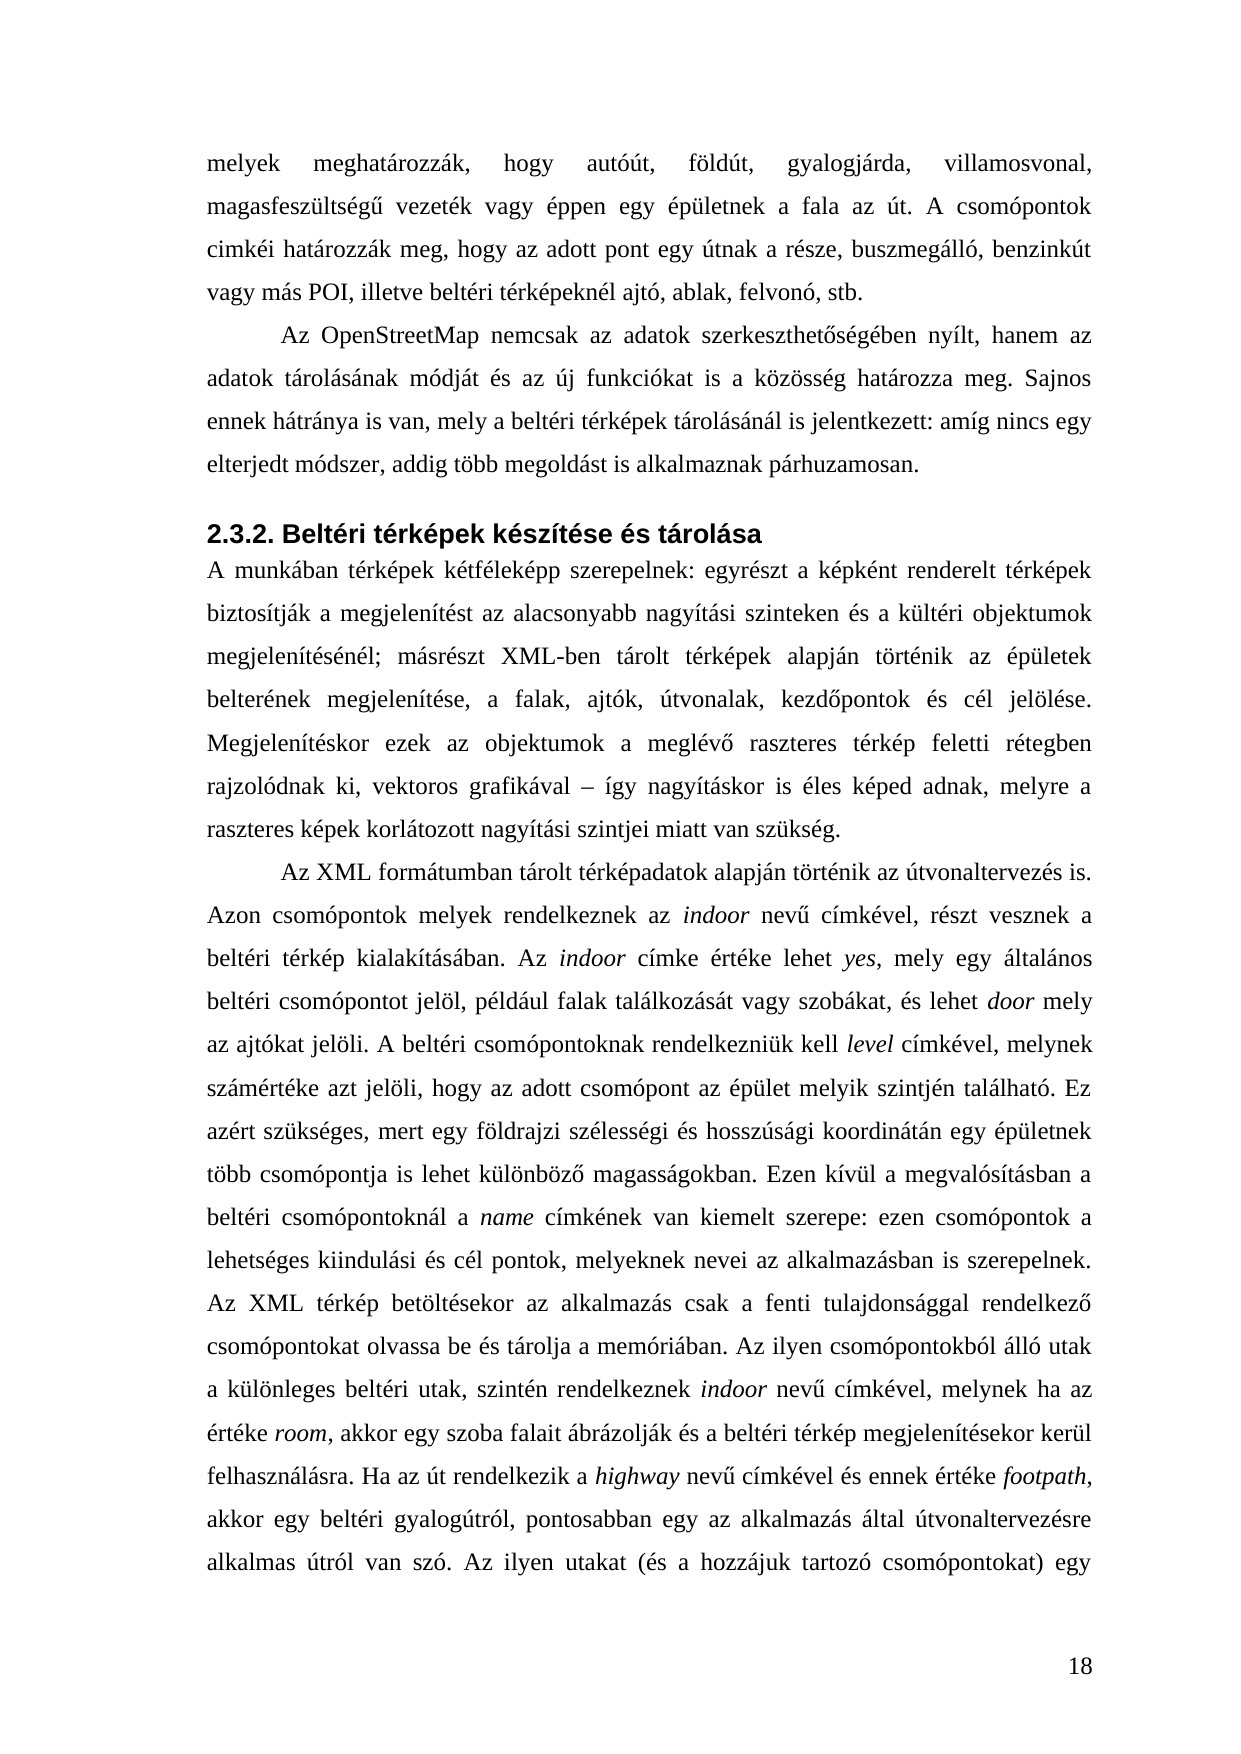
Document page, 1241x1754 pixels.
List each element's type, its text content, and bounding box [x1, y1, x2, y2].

text Az XML formátumban tárolt térképadatok alapján történik az útvonaltervezés is. Azon csomópontok melyek rendelkeznek az indoor nevű címkével, részt vesznek a beltéri térkép kialakításában. Az indoor címke értéke lehet yes, mely egy általános beltéri csomópontot jelöl, például falak találkozását vagy szobákat, és lehet door mely az ajtókat jelöli. A beltéri csomópontoknak rendelkezniük kell level címkével, melynek számértéke azt jelöli, hogy az adott csomópont az épület melyik szintjén található. Ez azért szükséges, mert egy földrajzi szélességi és hosszúsági koordinátán egy épületnek több csomópontja is lehet különböző magasságokban. Ezen kívül a megvalósításban a beltéri csomópontoknál a name címkének van kiemelt szerepe: ezen csomópontok a lehetséges kiindulási és cél pontok, melyeknek nevei az alkalmazásban is szerepelnek. Az XML térkép betöltésekor az alkalmazás csak a fenti tulajdonsággal rendelkező csomópontokat olvassa be és tárolja a memóriában. Az ilyen csomópontokból álló utak a különleges beltéri utak, szintén rendelkeznek indoor nevű címkével, melynek ha az értéke room, akkor egy szoba falait ábrázolják és a beltéri térkép megjelenítésekor kerül felhasználásra. Ha az út rendelkezik a highway nevű címkével és ennek értéke footpath, akkor egy beltéri gyalogútról, pontosabban egy az alkalmazás által útvonaltervezésre alkalmas útról van szó. Az ilyen utakat (és a hozzájuk tartozó csomópontokat) egy [207, 857, 1093, 1576]
subtitle Beltéri térképek készítése és tárolása [207, 518, 1093, 549]
text melyek meghatározzák, hogy autóút, földút, gyalogjárda, villamosvonal, magasfeszültségű vezeték vagy éppen egy épületnek a fala az út. A csomópontok cimkéi határozzák meg, hogy az adott pont egy útnak a része, buszmegálló, benzinkút vagy más POI, illetve beltéri térképeknél ajtó, ablak, felvonó, stb. [207, 148, 1093, 306]
text Az OpenStreetMap nemcsak az adatok szerkeszthetőségében nyílt, hanem az adatok tárolásának módját és az új funkciókat is a közösség határozza meg. Sajnos ennek hátránya is van, mely a beltéri térképek tárolásánál is jelentkezett: amíg nincs egy elterjedt módszer, addig több megoldást is alkalmaznak párhuzamosan. [207, 320, 1093, 478]
text A munkában térképek kétféleképp szerepelnek: egyrészt a képként renderelt térképek biztosítják a megjelenítést az alacsonyabb nagyítási szinteken és a kültéri objektumok megjelenítésénél; másrészt XML-ben tárolt térképek alapján történik az épületek belterének megjelenítése, a falak, ajtók, útvonalak, kezdőpontok és cél jelölése. Megjelenítéskor ezek az objektumok a meglévő raszteres térkép feletti rétegben rajzolódnak ki, vektoros grafikával – így nagyításkor is éles képed adnak, melyre a raszteres képek korlátozott nagyítási szintjei miatt van szükség. [207, 555, 1093, 843]
